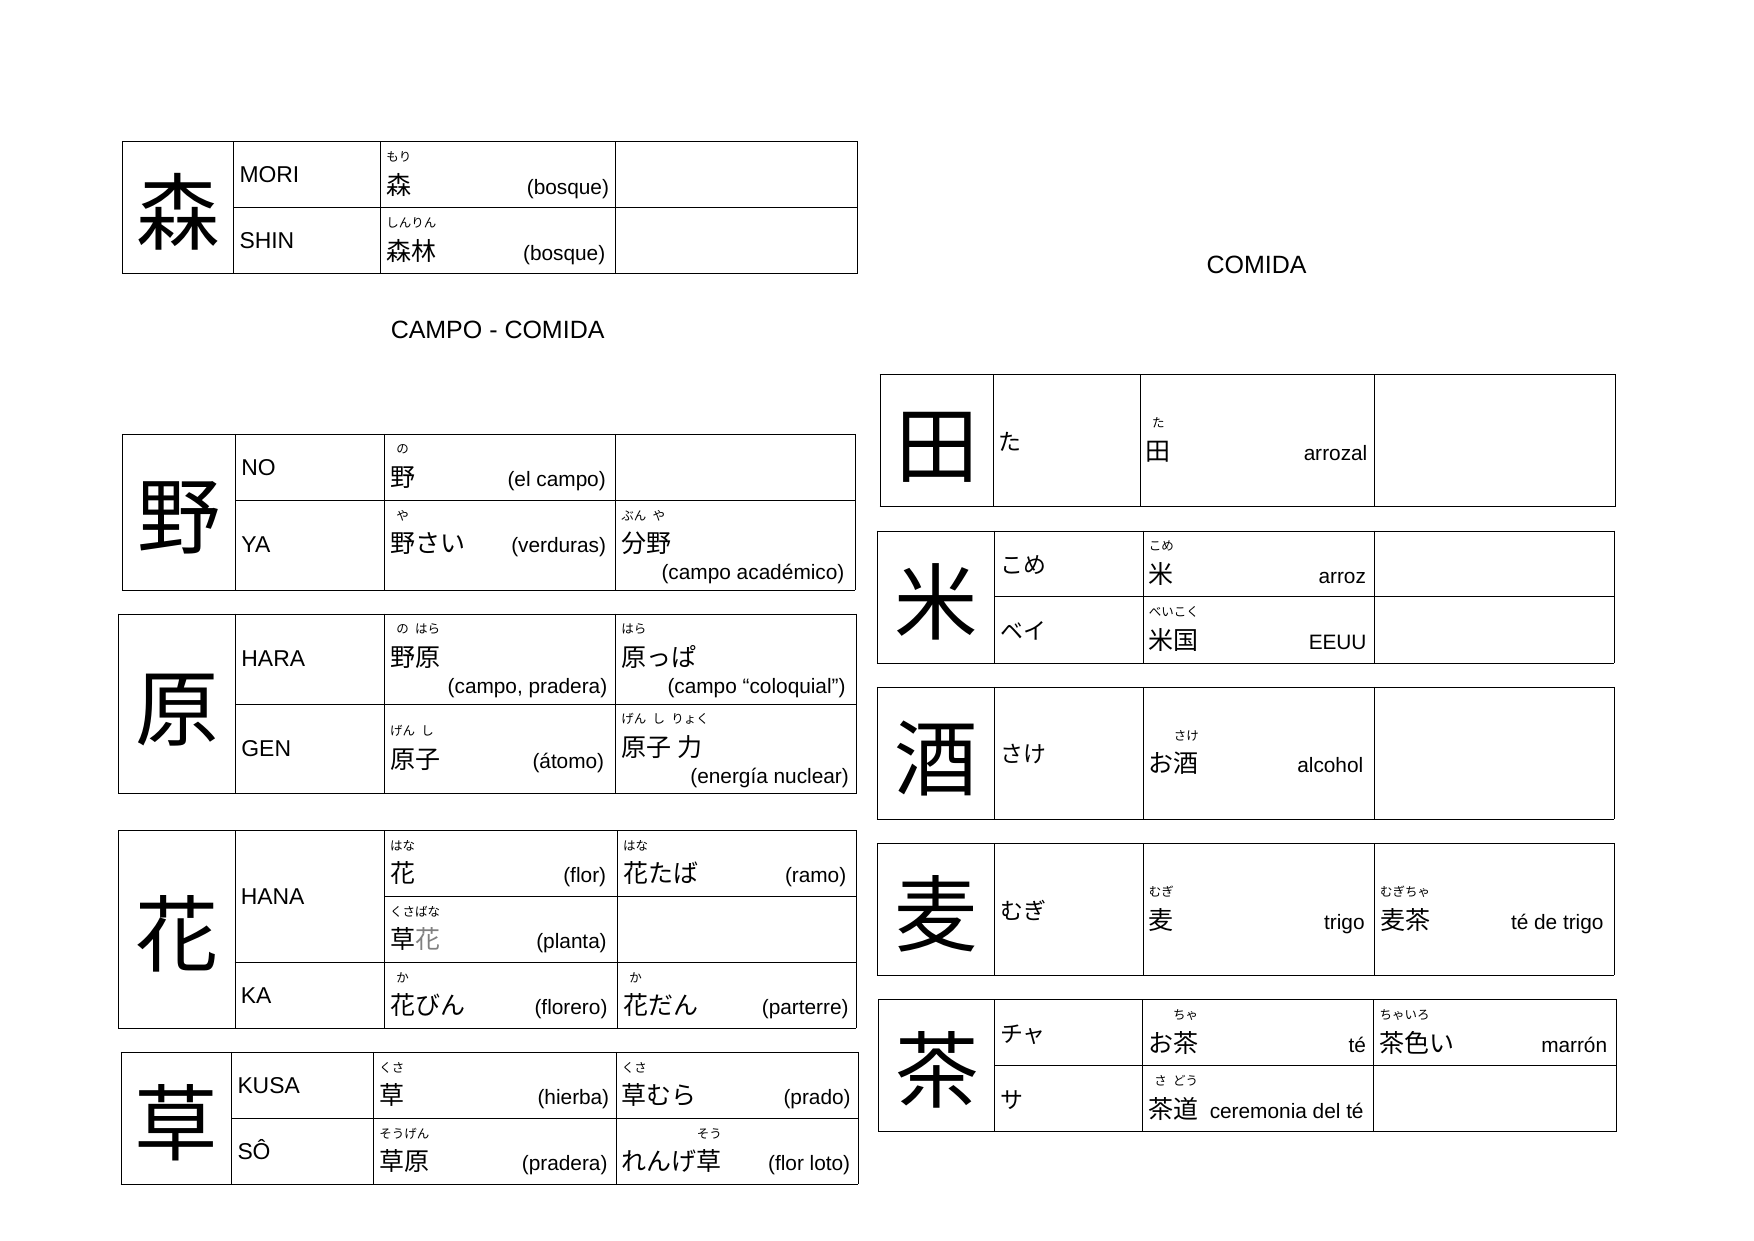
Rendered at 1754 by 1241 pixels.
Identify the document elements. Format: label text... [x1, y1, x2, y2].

table_cell [618, 897, 856, 962]
table_header 花はな (flor) [385, 831, 617, 896]
table_header HARA [236, 615, 384, 703]
table_header お酒さけ alcohol [1144, 688, 1374, 819]
table_cell SÔ [232, 1119, 373, 1184]
table_header た [994, 375, 1140, 506]
table_header さけ [995, 688, 1143, 819]
table_header [1375, 375, 1615, 506]
table_header NO [236, 435, 384, 499]
table_cell サ [995, 1066, 1142, 1131]
text COMIDA [877, 251, 1636, 279]
table_cell 野やさい (verduras) [385, 501, 615, 589]
table_header 原 [119, 615, 235, 793]
table_header 麦 [878, 844, 994, 975]
table_header むぎ [995, 844, 1143, 975]
table_header 麦むぎ trigo [1144, 844, 1374, 975]
table_cell れんげ草そう (flor loto) [617, 1119, 858, 1184]
table_cell 花かだん (parterre) [618, 963, 856, 1028]
table_header 田た arrozal [1141, 375, 1374, 506]
table_cell SHIN [234, 208, 380, 273]
text CAMPO - COMIDA [118, 315, 877, 343]
table_header 野の (el campo) [385, 435, 615, 499]
table_header MORI [234, 142, 380, 207]
table_cell 分ぶん野や (campo académico) [616, 501, 855, 589]
table_cell 草くさ花ばな (planta) [385, 897, 617, 962]
table_cell 原げん子し力りょく (energía nuclear) [616, 705, 856, 793]
table_header こめ [995, 532, 1143, 596]
table_cell [616, 208, 857, 273]
table_header お茶ちゃ té [1143, 1000, 1373, 1065]
table_header 原はらっぱ (campo “coloquial”) [616, 615, 856, 703]
table_header 米こめ arroz [1144, 532, 1374, 596]
table_cell ベイ [995, 597, 1143, 663]
table_cell YA [236, 501, 384, 589]
table_header 草くさ (hierba) [374, 1053, 616, 1118]
table_header 草くさむら (prado) [617, 1053, 858, 1118]
table_header [1375, 532, 1614, 596]
table_cell [1375, 597, 1614, 663]
table_cell 原げん子し (átomo) [385, 705, 615, 793]
table_header 野の原はら (campo, pradera) [385, 615, 615, 703]
table_header 米 [878, 532, 994, 663]
table_header 森 [123, 142, 233, 273]
table_header 花 [119, 831, 235, 1028]
table_header 茶 [879, 1000, 994, 1131]
table_header 野 [123, 435, 235, 589]
table_cell KA [236, 963, 384, 1028]
table_header [616, 435, 855, 499]
table_cell GEN [236, 705, 384, 793]
table_header [616, 142, 857, 207]
table_cell 花かびん (florero) [385, 963, 617, 1028]
table_header HANA [236, 831, 384, 962]
table_cell 茶さ道どう ceremonia del té [1143, 1066, 1373, 1131]
table_header 花はなたば (ramo) [618, 831, 856, 896]
table_cell 森しん林りん (bosque) [381, 208, 615, 273]
table_header 草 [122, 1053, 231, 1184]
table_cell 米べい国こく EEUU [1144, 597, 1374, 663]
table_header 茶ちゃ色いろい marrón [1374, 1000, 1616, 1065]
table_header 田 [881, 375, 993, 506]
table_header 森もり (bosque) [381, 142, 615, 207]
table_header KUSA [232, 1053, 373, 1118]
table_cell [1374, 1066, 1616, 1131]
table_cell 草そう原げん (pradera) [374, 1119, 616, 1184]
table_header 酒 [878, 688, 994, 819]
table_header 麦むぎ茶ちゃ té de trigo [1375, 844, 1614, 975]
table_header [1375, 688, 1614, 819]
table_header チャ [995, 1000, 1142, 1065]
